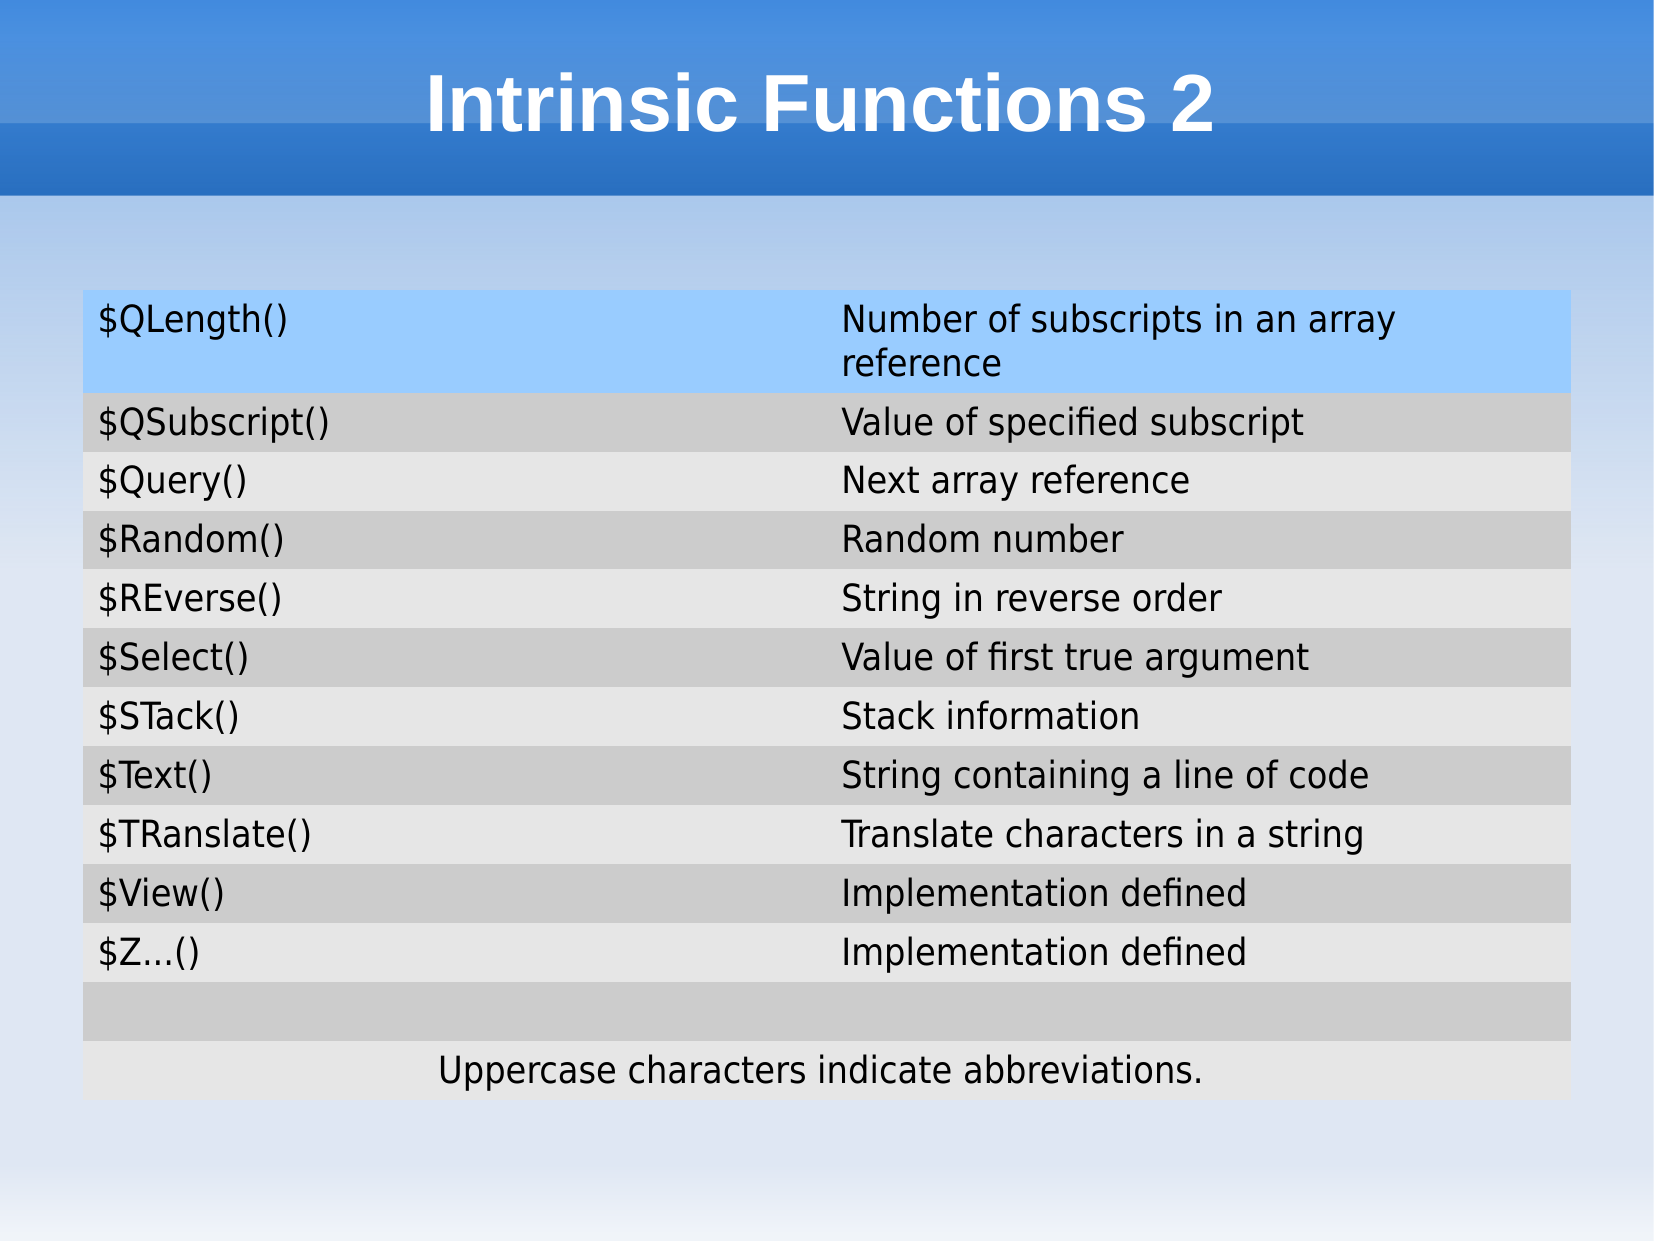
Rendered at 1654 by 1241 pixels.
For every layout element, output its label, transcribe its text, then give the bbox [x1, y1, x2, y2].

table_cell String containing a line of code [827, 746, 1571, 805]
table_cell Value of specified subscript [827, 393, 1571, 452]
table_cell Translate characters in a string [827, 805, 1571, 864]
table_cell $Random() [83, 511, 827, 569]
table_cell Uppercase characters indicate abbreviations. [83, 1041, 1571, 1100]
table_cell $REverse() [83, 569, 827, 628]
table_cell $Z...() [83, 923, 827, 982]
table_cell Value of first true argument [827, 628, 1571, 687]
picture [0, 0, 1654, 1241]
table_cell Next array reference [827, 452, 1571, 511]
table_cell $Query() [83, 452, 827, 511]
table_cell $View() [83, 864, 827, 923]
table_cell $Select() [83, 628, 827, 687]
table_cell [827, 982, 1571, 1041]
table_cell Random number [827, 511, 1571, 569]
table_cell $STack() [83, 687, 827, 746]
table_cell $Text() [83, 746, 827, 805]
table_cell $TRanslate() [83, 805, 827, 864]
table_header $QLength() [83, 290, 827, 393]
table_cell Stack information [827, 687, 1571, 746]
title Intrinsic Functions 2 [76, 0, 1565, 208]
table_header Number of subscripts in an array reference [827, 290, 1571, 393]
table_cell Implementation defined [827, 923, 1571, 982]
table_cell $QSubscript() [83, 393, 827, 452]
table_cell String in reverse order [827, 569, 1571, 628]
table_cell Implementation defined [827, 864, 1571, 923]
table_cell [83, 982, 827, 1041]
